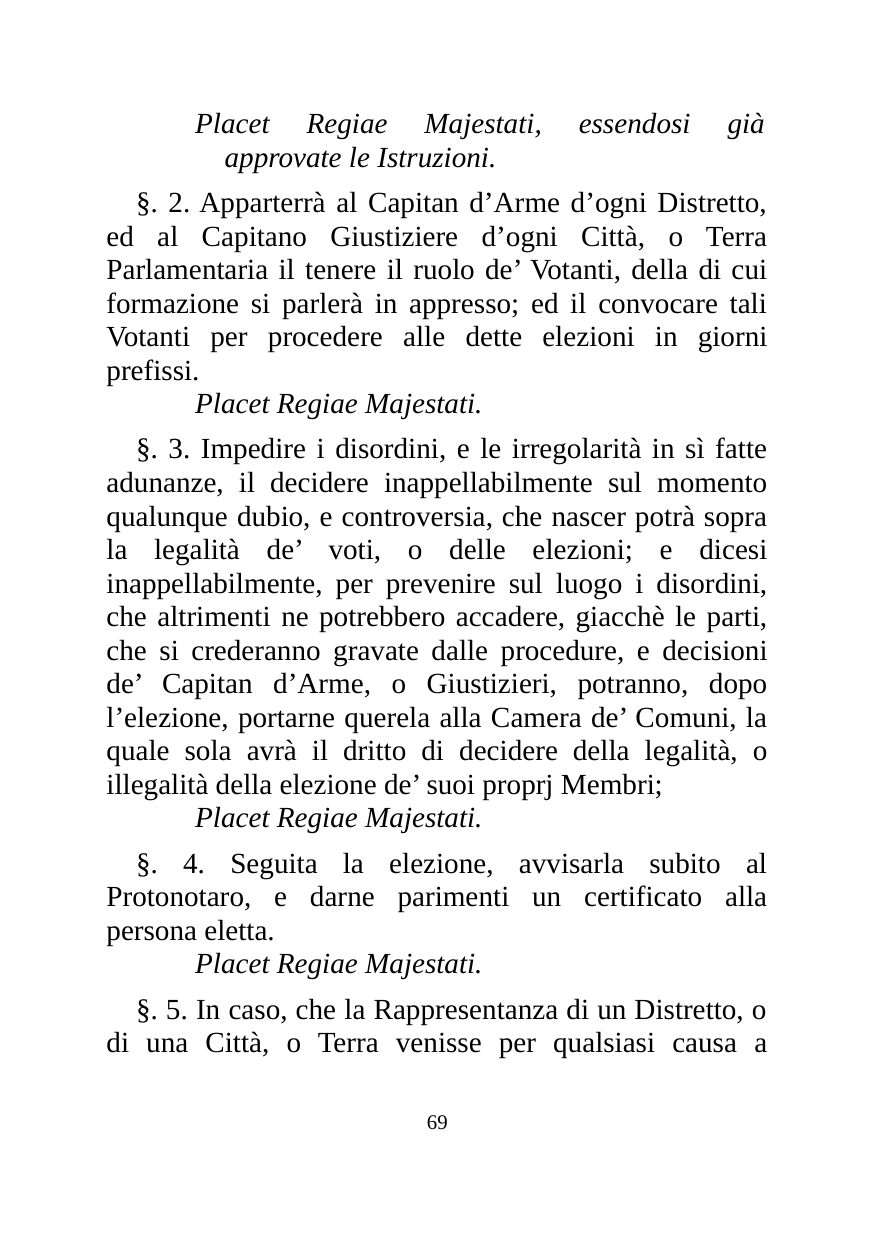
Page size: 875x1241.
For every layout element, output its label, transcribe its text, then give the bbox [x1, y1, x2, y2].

text §. 3. Impedire i disordini, e le irregolarità in sì fatte adunanze, il decidere inappellabilmente sul momento qualunque dubio, e controversia, che nascer potrà sopra la legalità de’ voti, o delle elezioni; e dicesi inappellabilmente, per prevenire sul luogo i disordini, che altrimenti ne potrebbero accadere, giacchè le parti, che si crederanno gravate dalle procedure, e decisioni de’ Capitan d’Arme, o Giustizieri, potranno, dopo l’elezione, portarne querela alla Camera de’ Comuni, la quale sola avrà il dritto di decidere della legalità, o illegalità della elezione de’ suoi proprj Membri; [106, 432, 768, 801]
text Placet Regiae Majestati. [195, 947, 768, 980]
text Placet Regiae Majestati. [195, 801, 768, 834]
text §. 4. Seguita la elezione, avvisarla subito al Protonotaro, e darne parimenti un certificato alla persona eletta. [106, 846, 768, 947]
text Placet Regiae Majestati. [195, 386, 768, 420]
text Placet Regiae Majestati, essendosi già approvate le Istruzioni. [195, 106, 768, 173]
text §. 5. In caso, che la Rappresentanza di un Distretto, o di una Città, o Terra venisse per qualsiasi causa a [106, 992, 768, 1059]
text §. 2. Apparterrà al Capitan d’Arme d’ogni Distretto, ed al Capitano Giustiziere d’ogni Città, o Terra Parlamentaria il tenere il ruolo de’ Votanti, della di cui formazione si parlerà in appresso; ed il convocare tali Votanti per procedere alle dette elezioni in giorni prefissi. [106, 185, 768, 386]
